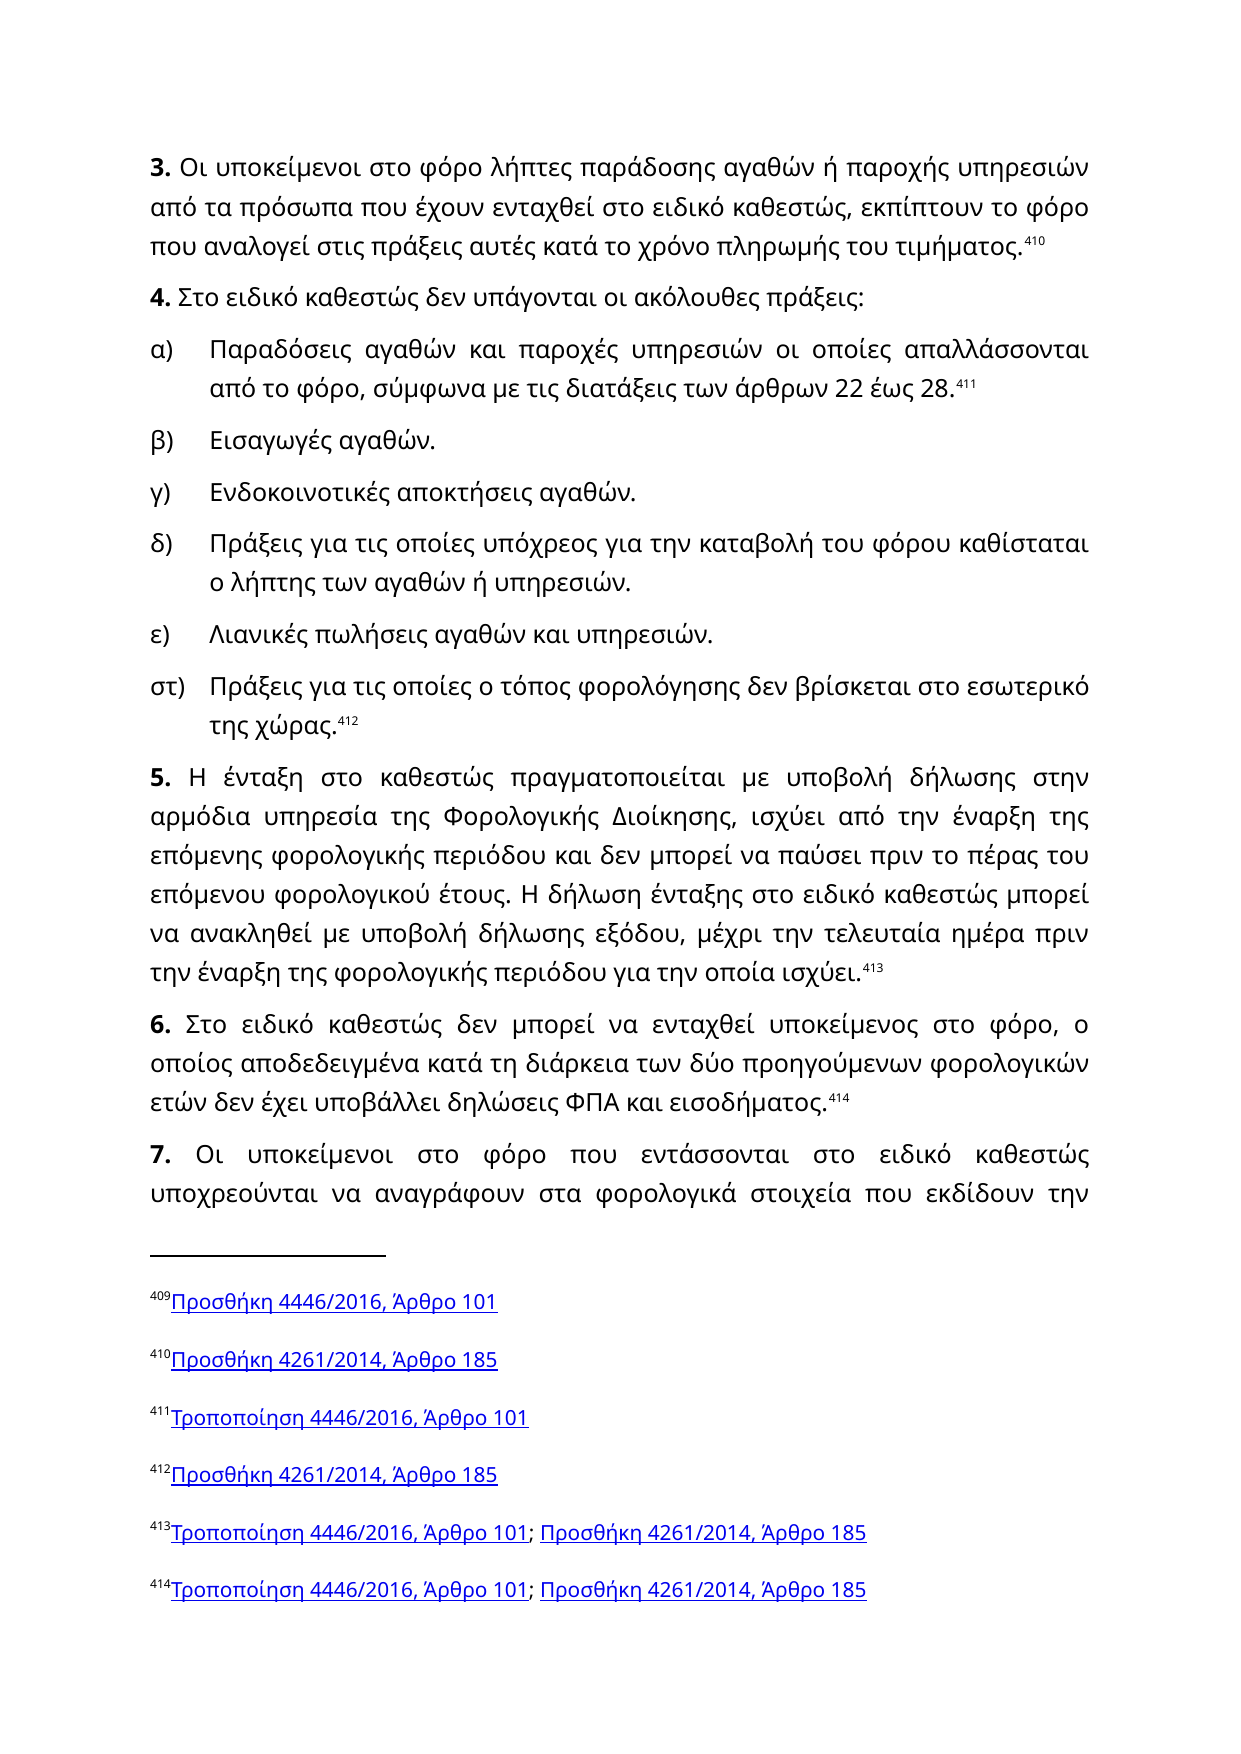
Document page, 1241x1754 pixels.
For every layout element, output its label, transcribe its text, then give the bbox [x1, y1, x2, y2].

list β) Εισαγωγές αγαθών. [150, 422, 1090, 457]
list στ) Πράξεις για τις οποίες ο τόπος φορολόγησης δεν βρίσκεται στο εσωτερικό της χώρας. [150, 668, 1090, 742]
text Τροποποίηση 4446/2016, Άρθρο 101; Προσθήκη 4261/2014, Άρθρο 185 [150, 1518, 1090, 1546]
text 4. Στο ειδικό καθεστώς δεν υπάγονται οι ακόλουθες πράξεις: [150, 280, 1090, 314]
text 5. Η ένταξη στο καθεστώς πραγματοποιείται με υποβολή δήλωσης στην αρμόδια υπηρεσία της Φορολογικής Διοίκησης, ισχύει από την έναρξη της επόμενης φορολογικής περιόδου και δεν μπορεί να παύσει πριν το πέρας του επόμενου φορολογικού έτους. Η δήλωση ένταξης στο ειδικό καθεστώς μπορεί να ανακληθεί με υποβολή δήλωσης εξόδου, μέχρι την τελευταία ημέρα πριν την έναρξη της φορολογικής περιόδου για την οποία ισχύει. [150, 759, 1090, 989]
text Προσθήκη 4261/2014, Άρθρο 185 [150, 1460, 1090, 1489]
list δ) Πράξεις για τις οποίες υπόχρεος για την καταβολή του φόρου καθίσταται ο λήπτης των αγαθών ή υπηρεσιών. [150, 526, 1090, 599]
text Τροποποίηση 4446/2016, Άρθρο 101 [150, 1403, 1090, 1431]
text Προσθήκη 4261/2014, Άρθρο 185 [150, 1345, 1090, 1373]
text Προσθήκη 4446/2016, Άρθρο 101 [150, 1287, 1090, 1316]
list α) Παραδόσεις αγαθών και παροχές υπηρεσιών οι οποίες απαλλάσσονται από το φόρο, σύμφωνα με τις διατάξεις των άρθρων 22 έως 28. [150, 332, 1090, 405]
text 7. Οι υποκείμενοι στο φόρο που εντάσσονται στο ειδικό καθεστώς υποχρεούνται να αναγράφουν στα φορολογικά στοιχεία που εκδίδουν την [150, 1137, 1090, 1210]
list γ) Ενδοκοινοτικές αποκτήσεις αγαθών. [150, 474, 1090, 508]
text 3. Οι υποκείμενοι στο φόρο λήπτες παράδοσης αγαθών ή παροχής υπηρεσιών από τα πρόσωπα που έχουν ενταχθεί στο ειδικό καθεστώς, εκπίπτουν το φόρο που αναλογεί στις πράξεις αυτές κατά το χρόνο πληρωμής του τιμήματος. [150, 150, 1090, 262]
list ε) Λιανικές πωλήσεις αγαθών και υπηρεσιών. [150, 617, 1090, 651]
text Τροποποίηση 4446/2016, Άρθρο 101; Προσθήκη 4261/2014, Άρθρο 185 [150, 1576, 1090, 1604]
text 6. Στο ειδικό καθεστώς δεν μπορεί να ενταχθεί υποκείμενος στο φόρο, ο οποίος αποδεδειγμένα κατά τη διάρκεια των δύο προηγούμενων φορολογικών ετών δεν έχει υποβάλλει δηλώσεις ΦΠΑ και εισοδήματος. [150, 1007, 1090, 1119]
